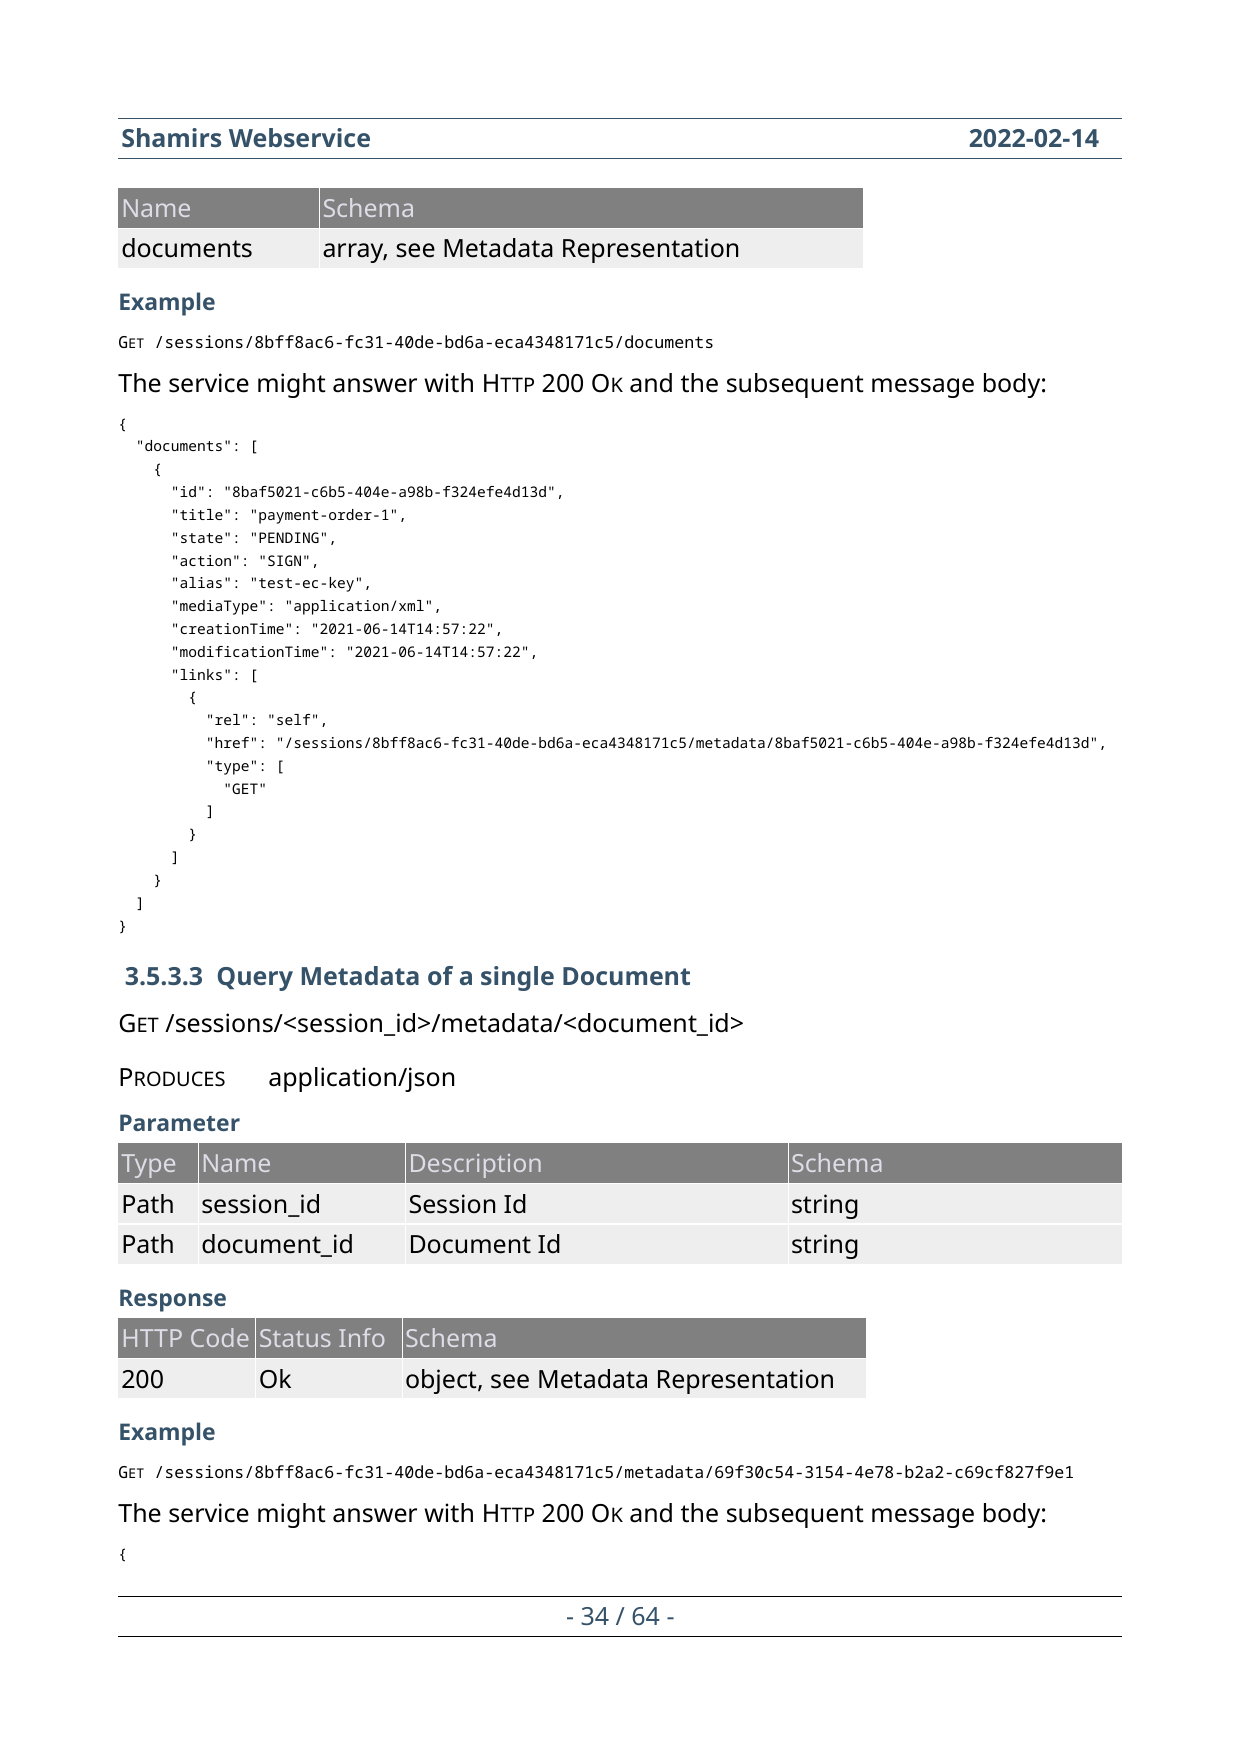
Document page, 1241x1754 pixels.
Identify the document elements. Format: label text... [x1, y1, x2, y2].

table_cell Path [118, 1225, 198, 1264]
subtitle Query Metadata of a single Document [118, 959, 1122, 993]
text { [118, 687, 1122, 707]
text } [118, 824, 1122, 844]
text { [118, 413, 1122, 433]
text Get /sessions/<session_id>/metadata/<document_id> [118, 1006, 1122, 1039]
table_header Schema [320, 188, 863, 228]
table_header HTTP Code [118, 1318, 255, 1358]
text "modificationTime": "2021-06-14T14:57:22", [118, 642, 1122, 661]
text "state": "PENDING", [118, 527, 1122, 547]
text "documents": [ [118, 436, 1122, 456]
text The service might answer with Http 200 Ok and the subsequent message body: [118, 1496, 1122, 1530]
table_cell documents [118, 229, 319, 268]
text "creationTime": "2021-06-14T14:57:22", [118, 619, 1122, 639]
text "action": "SIGN", [118, 550, 1122, 570]
text "rel": "self", [118, 710, 1122, 730]
text "links": [ [118, 664, 1122, 684]
text ] [118, 847, 1122, 867]
table_cell string [789, 1184, 1122, 1223]
table_header Name [118, 188, 319, 228]
table_header Status Info [256, 1318, 402, 1358]
text Produces application/json [118, 1059, 1122, 1093]
text Response [118, 1282, 1122, 1313]
table_cell Ok [256, 1359, 402, 1398]
text "alias": "test-ec-key", [118, 573, 1122, 593]
table_cell Document Id [406, 1225, 788, 1264]
text ] [118, 801, 1122, 821]
text Example [118, 1416, 1122, 1447]
text Example [118, 286, 1122, 317]
table_cell string [789, 1225, 1122, 1264]
table_cell Path [118, 1184, 198, 1223]
text The service might answer with Http 200 Ok and the subsequent message body: [118, 365, 1122, 399]
text Get /sessions/8bff8ac6-fc31-40de-bd6a-eca4348171c5/documents [118, 331, 1122, 353]
table_cell array, see Metadata Representation [320, 229, 863, 268]
text { [118, 459, 1122, 479]
text { [118, 1544, 1122, 1564]
table_header Schema [403, 1318, 866, 1358]
table_cell 200 [118, 1359, 255, 1398]
text } [118, 870, 1122, 889]
table_cell document_id [199, 1225, 405, 1264]
text "type": [ [118, 756, 1122, 776]
text "href": "/sessions/8bff8ac6-fc31-40de-bd6a-eca4348171c5/metadata/8baf5021-c6b5-404e-a98b-f324efe4d13d", [118, 733, 1122, 753]
table_header Name [199, 1143, 405, 1183]
text } [118, 915, 1122, 935]
table_header Schema [789, 1143, 1122, 1183]
table_cell object, see Metadata Representation [403, 1359, 866, 1398]
text "mediaType": "application/xml", [118, 596, 1122, 616]
text Get /sessions/8bff8ac6-fc31-40de-bd6a-eca4348171c5/metadata/69f30c54-3154-4e78-b2a2-c69cf827f9e1 [118, 1461, 1122, 1484]
text Parameter [118, 1107, 1122, 1138]
text ] [118, 892, 1122, 912]
text "GET" [118, 778, 1122, 798]
text "title": "payment-order-1", [118, 505, 1122, 524]
table_header Type [118, 1143, 198, 1183]
table_cell Session Id [406, 1184, 788, 1223]
table_header Description [406, 1143, 788, 1183]
table_cell session_id [199, 1184, 405, 1223]
text "id": "8baf5021-c6b5-404e-a98b-f324efe4d13d", [118, 482, 1122, 502]
